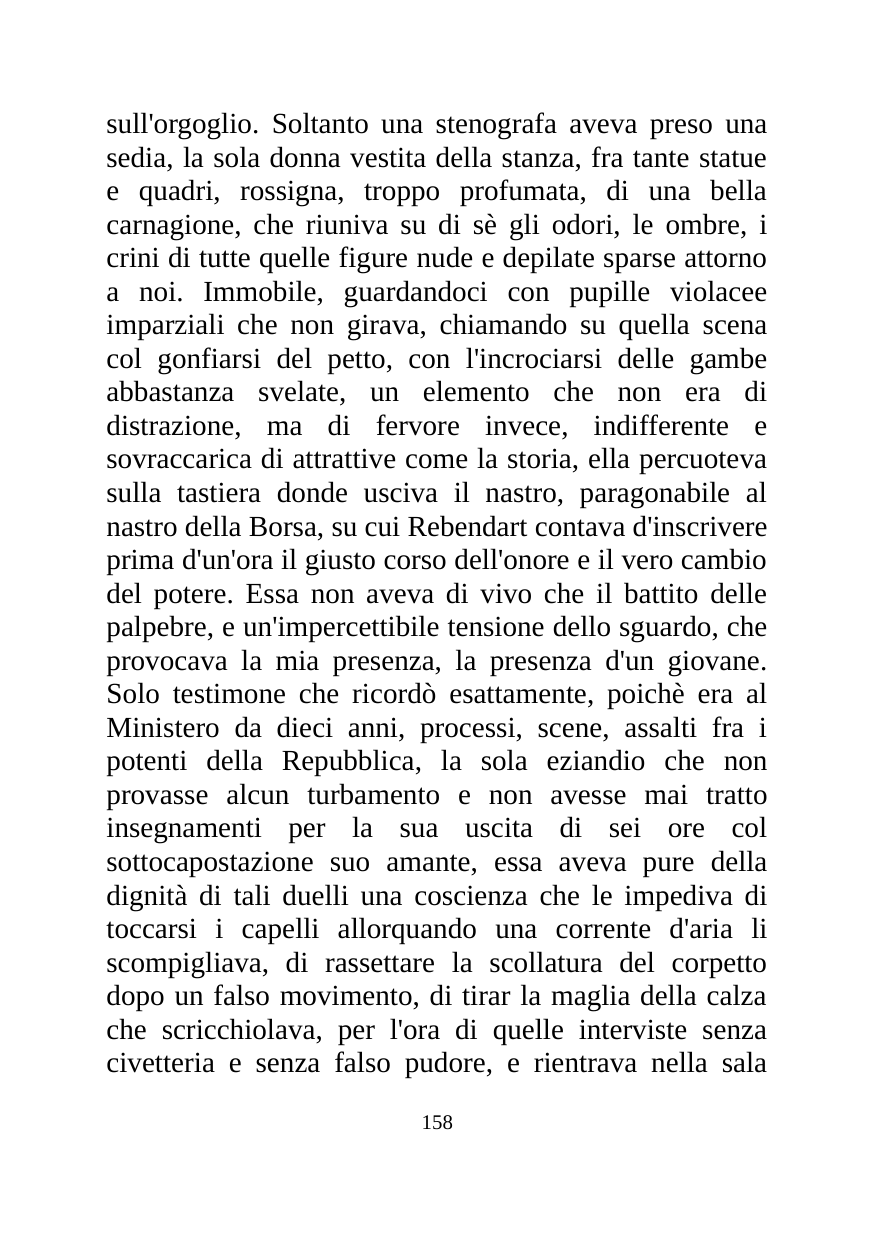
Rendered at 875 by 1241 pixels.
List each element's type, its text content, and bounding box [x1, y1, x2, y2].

text sull'orgoglio. Soltanto una stenografa aveva preso una sedia, la sola donna vestita della stanza, fra tante statue e quadri, rossigna, troppo profumata, di una bella carnagione, che riuniva su di sè gli odori, le ombre, i crini di tutte quelle figure nude e depilate sparse attorno a noi. Immobile, guardandoci con pupille violacee imparziali che non girava, chiamando su quella scena col gonfiarsi del petto, con l'incrociarsi delle gambe abbastanza svelate, un elemento che non era di distrazione, ma di fervore invece, indifferente e sovraccarica di attrattive come la storia, ella percuoteva sulla tastiera donde usciva il nastro, paragonabile al nastro della Borsa, su cui Rebendart contava d'inscrivere prima d'un'ora il giusto corso dell'onore e il vero cambio del potere. Essa non aveva di vivo che il battito delle palpebre, e un'impercettibile tensione dello sguardo, che provocava la mia presenza, la presenza d'un giovane. Solo testimone che ricordò esattamente, poichè era al Ministero da dieci anni, processi, scene, assalti fra i potenti della Repubblica, la sola eziandio che non provasse alcun turbamento e non avesse mai tratto insegnamenti per la sua uscita di sei ore col sottocapostazione suo amante, essa aveva pure della dignità di tali duelli una coscienza che le impediva di toccarsi i capelli allorquando una corrente d'aria li scompigliava, di rassettare la scollatura del corpetto dopo un falso movimento, di tirar la maglia della calza che scricchiolava, per l'ora di quelle interviste senza civetteria e senza falso pudore, e rientrava nella sala [106, 106, 768, 1079]
